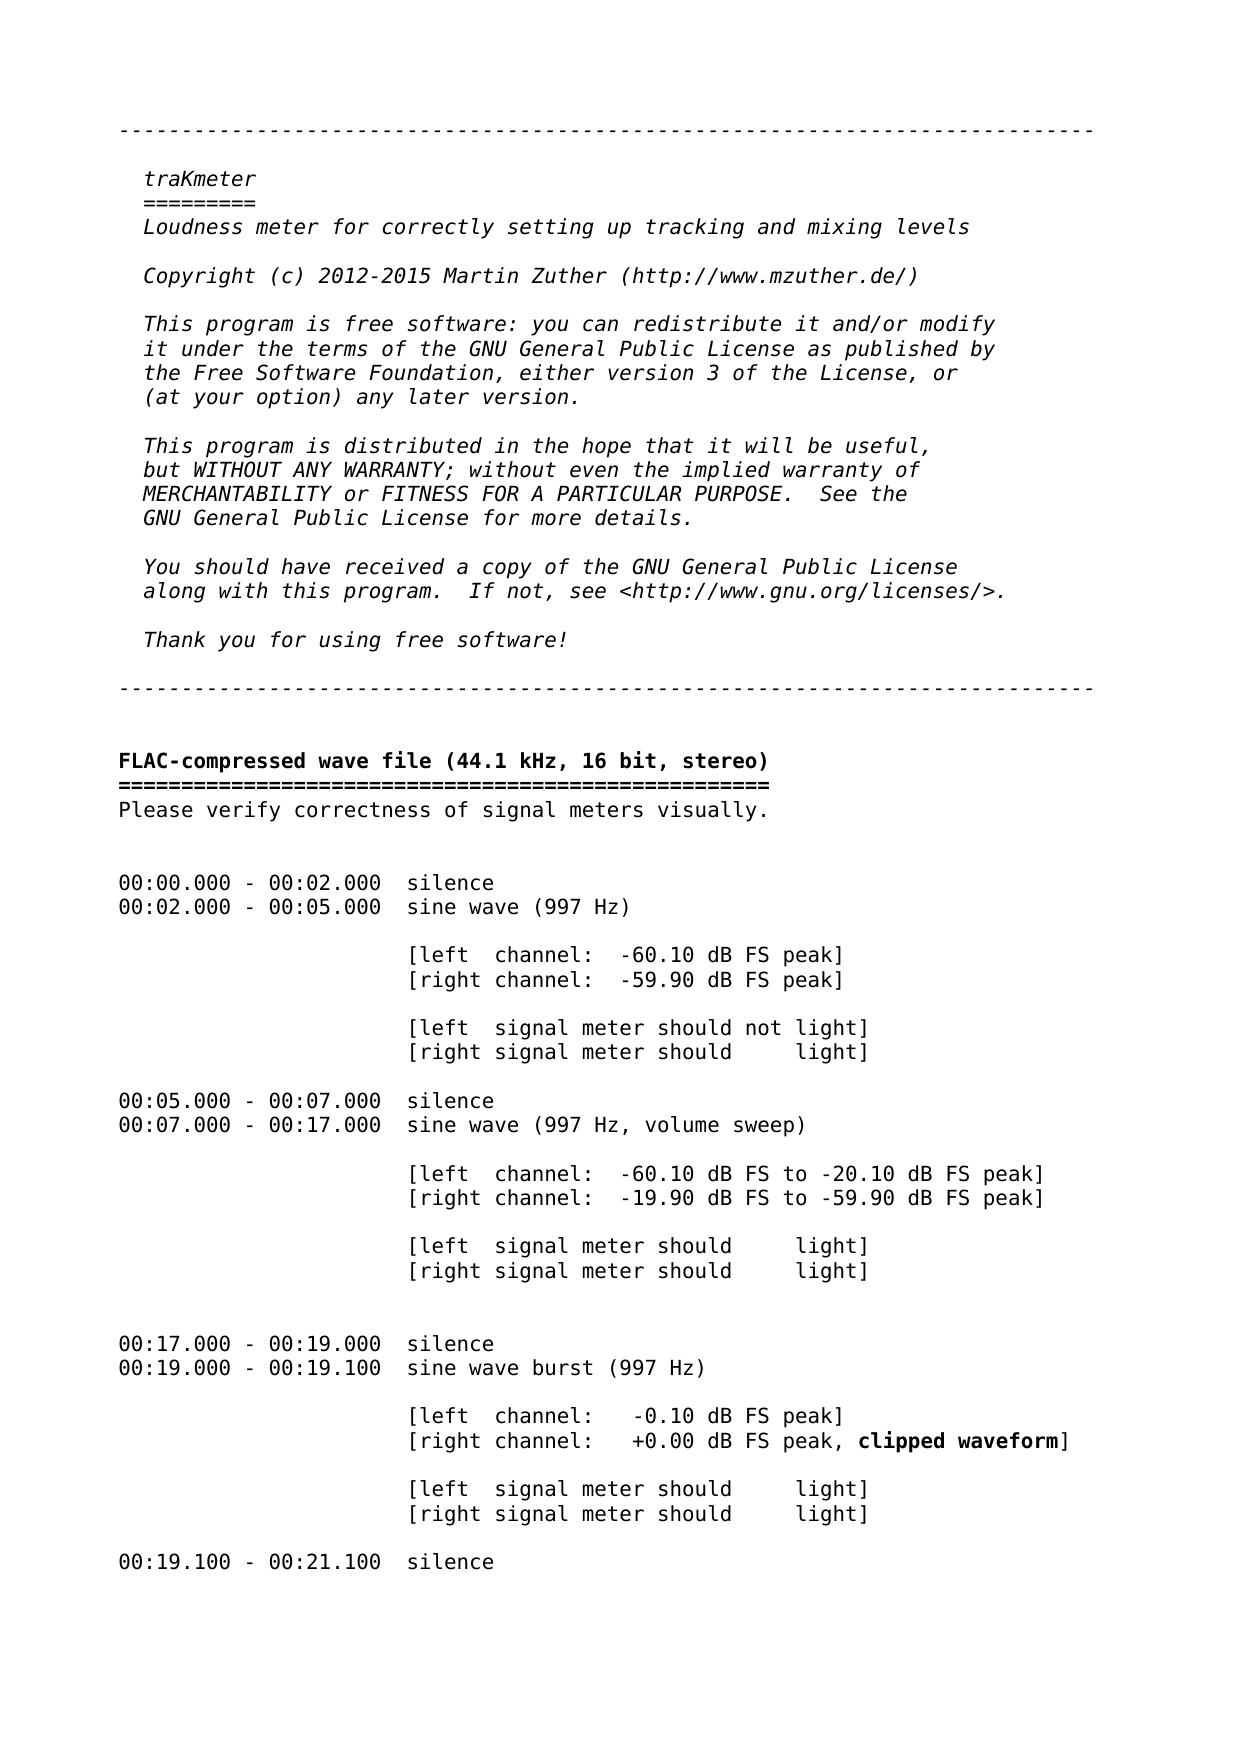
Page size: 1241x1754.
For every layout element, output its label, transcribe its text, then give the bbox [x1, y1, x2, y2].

text 00:19.100 - 00:21.100 silence [118, 1550, 1122, 1574]
text (at your option) any later version. [118, 385, 1122, 409]
text [right signal meter should light] [118, 1259, 1122, 1283]
text GNU General Public License for more details. [118, 506, 1122, 531]
text [left signal meter should light] [118, 1234, 1122, 1259]
text This program is distributed in the hope that it will be useful, [118, 434, 1122, 458]
text [right channel: -19.90 dB FS to -59.90 dB FS peak] [118, 1186, 1122, 1210]
text 00:07.000 - 00:17.000 sine wave (997 Hz, volume sweep) [118, 1113, 1122, 1137]
text ==================================================== [118, 773, 1122, 798]
text traKmeter [118, 167, 1122, 191]
text it under the terms of the GNU General Public License as published by [118, 337, 1122, 361]
text MERCHANTABILITY or FITNESS FOR A PARTICULAR PURPOSE. See the [118, 482, 1122, 506]
text [left signal meter should not light] [118, 1016, 1122, 1040]
text 00:19.000 - 00:19.100 sine wave burst (997 Hz) [118, 1356, 1122, 1380]
text but WITHOUT ANY WARRANTY; without even the implied warranty of [118, 458, 1122, 482]
text 00:17.000 - 00:19.000 silence [118, 1332, 1122, 1356]
text This program is free software: you can redistribute it and/or modify [118, 312, 1122, 337]
text ------------------------------------------------------------------------------ [118, 118, 1122, 142]
text 00:02.000 - 00:05.000 sine wave (997 Hz) [118, 895, 1122, 919]
text ------------------------------------------------------------------------------ [118, 676, 1122, 701]
text 00:00.000 - 00:02.000 silence [118, 871, 1122, 895]
text Copyright (c) 2012-2015 Martin Zuther (http://www.mzuther.de/) [118, 264, 1122, 288]
text Thank you for using free software! [118, 628, 1122, 652]
text FLAC-compressed wave file (44.1 kHz, 16 bit, stereo) [118, 749, 1122, 773]
text [left signal meter should light] [118, 1477, 1122, 1502]
text [right signal meter should light] [118, 1040, 1122, 1065]
text the Free Software Foundation, either version 3 of the License, or [118, 361, 1122, 385]
text You should have received a copy of the GNU General Public License [118, 555, 1122, 579]
text [right signal meter should light] [118, 1502, 1122, 1526]
text along with this program. If not, see <http://www.gnu.org/licenses/>. [118, 579, 1122, 603]
text [right channel: -59.90 dB FS peak] [118, 968, 1122, 992]
text 00:05.000 - 00:07.000 silence [118, 1089, 1122, 1113]
text [left channel: -60.10 dB FS to -20.10 dB FS peak] [118, 1162, 1122, 1186]
text ========= [118, 191, 1122, 215]
text [left channel: -0.10 dB FS peak] [118, 1404, 1122, 1429]
text Please verify correctness of signal meters visually. [118, 798, 1122, 822]
text [right channel: +0.00 dB FS peak, clipped waveform] [118, 1429, 1122, 1453]
text [left channel: -60.10 dB FS peak] [118, 943, 1122, 968]
text Loudness meter for correctly setting up tracking and mixing levels [118, 215, 1122, 239]
